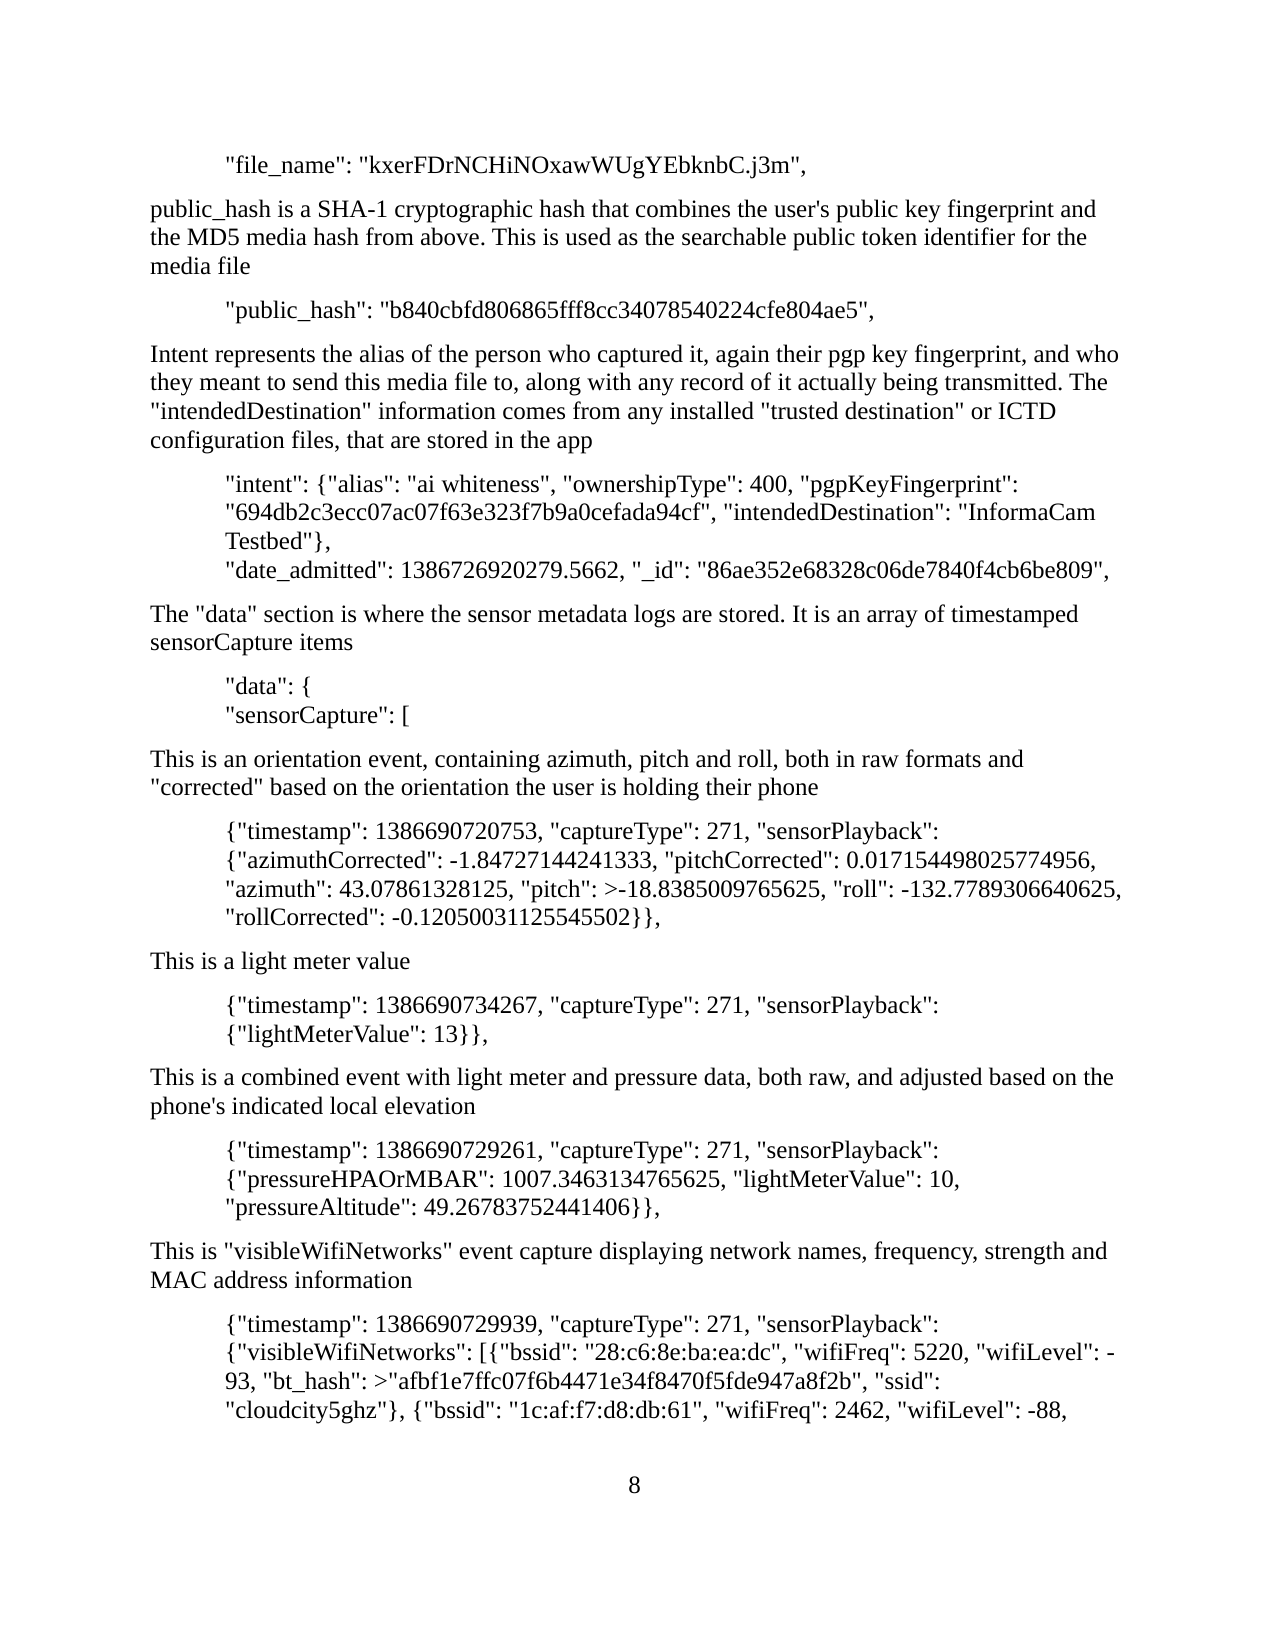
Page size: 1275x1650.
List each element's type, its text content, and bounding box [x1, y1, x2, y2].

text Intent represents the alias of the person who captured it, again their pgp key fingerprint, and who they meant to send this media file to, along with any record of it actually being transmitted. The "intendedDestination" information comes from any installed "trusted destination" or ICTD configuration files, that are stored in the app [150, 339, 1125, 454]
text "data": { "sensorCapture": [ [225, 671, 1125, 729]
text This is an orientation event, containing azimuth, pitch and roll, both in raw formats and "corrected" based on the orientation the user is holding their phone [150, 744, 1125, 801]
text {"timestamp": 1386690729939, "captureType": 271, "sensorPlayback": {"visibleWifiNetworks": [{"bssid": "28:c6:8e:ba:ea:dc", "wifiFreq": 5220, "wifiLevel": -93, "bt_hash": >"afbf1e7ffc07f6b4471e34f8470f5fde947a8f2b", "ssid": "cloudcity5ghz"}, {"bssid": "1c:af:f7:d8:db:61", "wifiFreq": 2462, "wifiLevel": -88, [225, 1309, 1125, 1424]
text {"timestamp": 1386690720753, "captureType": 271, "sensorPlayback": {"azimuthCorrected": -1.84727144241333, "pitchCorrected": 0.017154498025774956, "azimuth": 43.07861328125, "pitch": >-18.8385009765625, "roll": -132.7789306640625, "rollCorrected": -0.12050031125545502}}, [225, 816, 1125, 931]
text "intent": {"alias": "ai whiteness", "ownershipType": 400, "pgpKeyFingerprint": "694db2c3ecc07ac07f63e323f7b9a0cefada94cf", "intendedDestination": "InformaCam Testbed"}, "date_admitted": 1386726920279.5662, "_id": "86ae352e68328c06de7840f4cb6be809", [225, 469, 1125, 584]
text {"timestamp": 1386690734267, "captureType": 271, "sensorPlayback": {"lightMeterValue": 13}}, [225, 990, 1125, 1047]
text {"timestamp": 1386690729261, "captureType": 271, "sensorPlayback": {"pressureHPAOrMBAR": 1007.3463134765625, "lightMeterValue": 10, "pressureAltitude": 49.26783752441406}}, [225, 1135, 1125, 1221]
text "file_name": "kxerFDrNCHiNOxawWUgYEbknbC.j3m", [225, 150, 1125, 179]
text public_hash is a SHA-1 cryptographic hash that combines the user's public key fingerprint and the MD5 media hash from above. This is used as the searchable public token identifier for the media file [150, 194, 1125, 280]
text This is a combined event with light meter and pressure data, both raw, and adjusted based on the phone's indicated local elevation [150, 1062, 1125, 1120]
text This is "visibleWifiNetworks" event capture displaying network names, frequency, strength and MAC address information [150, 1236, 1125, 1294]
text "public_hash": "b840cbfd806865fff8cc34078540224cfe804ae5", [225, 295, 1125, 324]
text The "data" section is where the sensor metadata logs are stored. It is an array of timestamped sensorCapture items [150, 599, 1125, 656]
text This is a light meter value [150, 946, 1125, 975]
